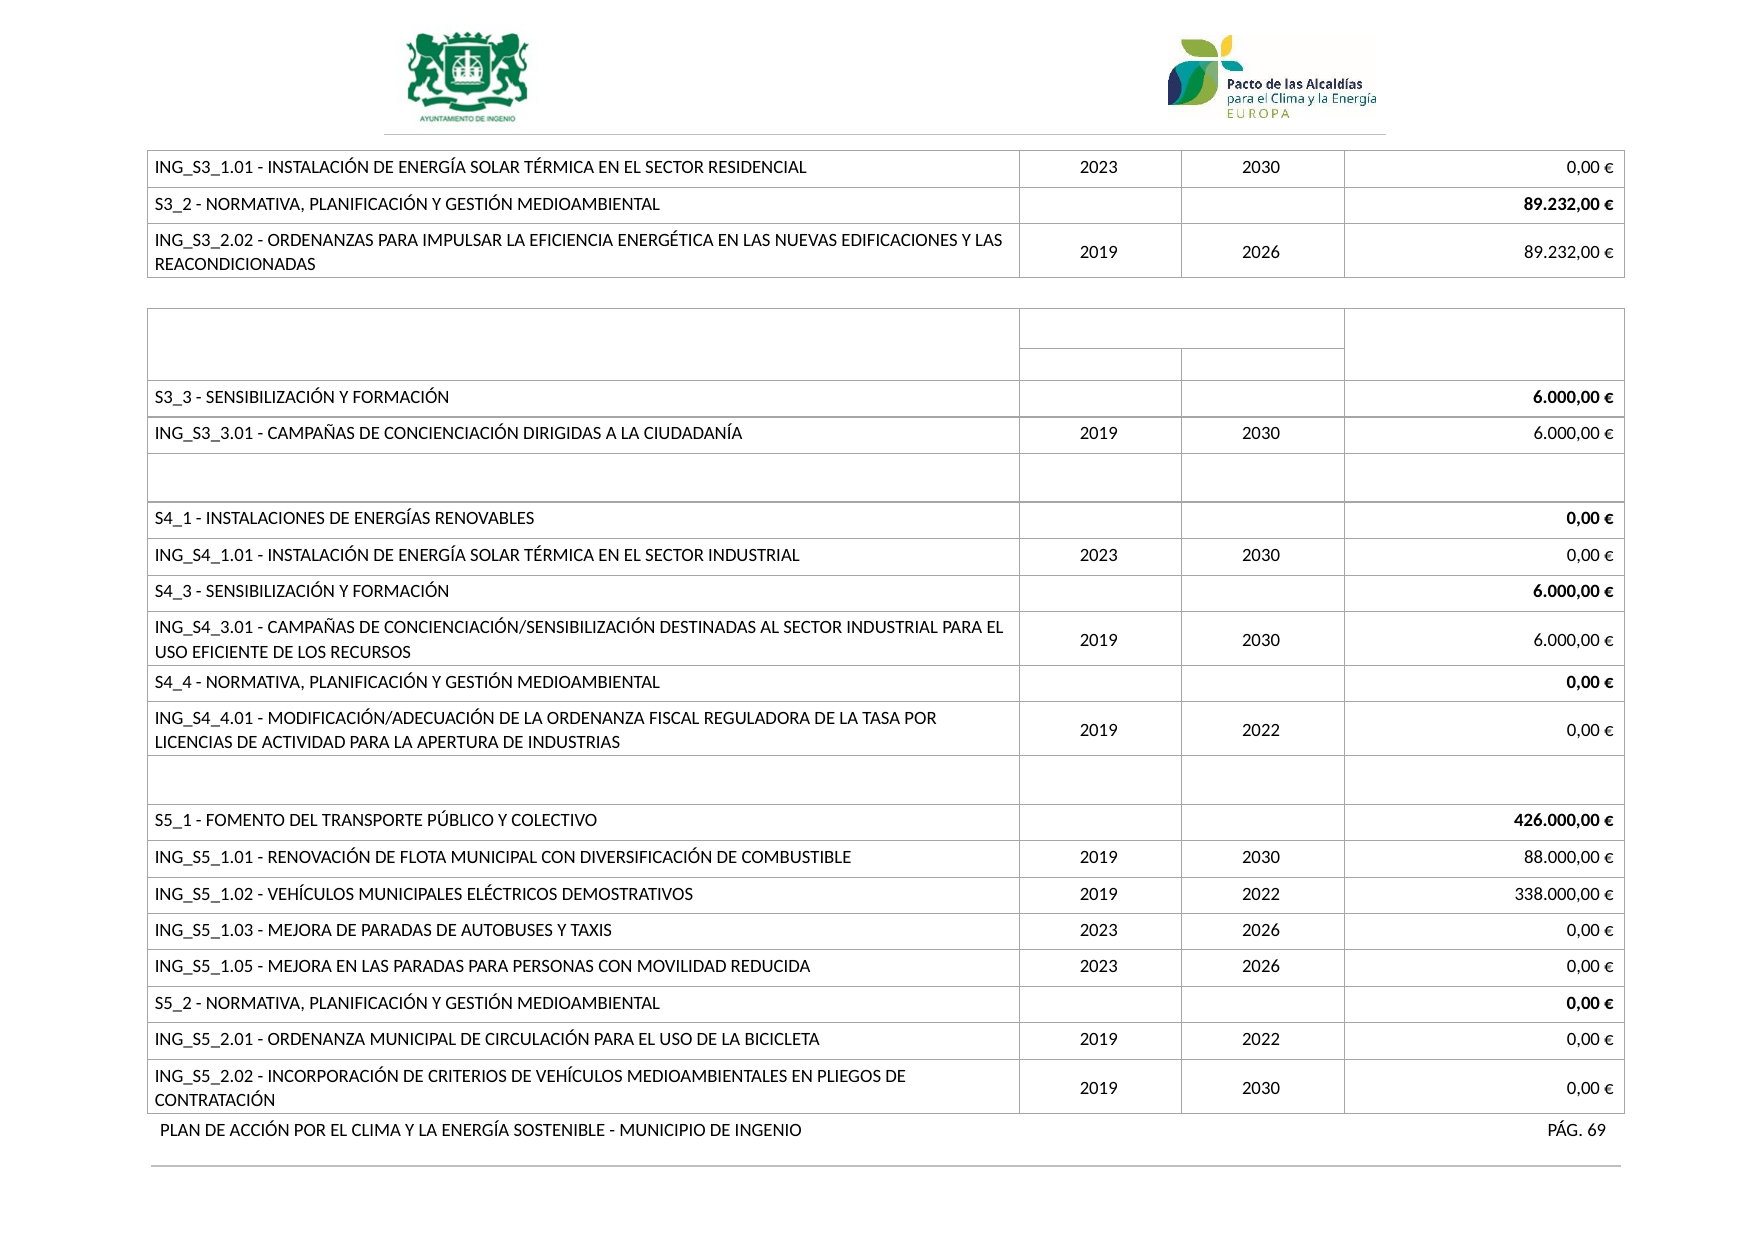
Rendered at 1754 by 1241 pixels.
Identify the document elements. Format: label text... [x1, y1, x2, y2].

table_cell ING_S5_2.01 - ORDENANZA MUNICIPAL DE CIRCULACIÓN PARA EL USO DE LA BICICLETA [148, 1023, 1019, 1059]
table_cell ING_S4_1.01 - INSTALACIÓN DE ENERGÍA SOLAR TÉRMICA EN EL SECTOR INDUSTRIAL [148, 539, 1019, 574]
table_cell [1182, 188, 1344, 223]
table_cell ING_S5_2.02 - INCORPORACIÓN DE CRITERIOS DE VEHÍCULOS MEDIOAMBIENTALES EN PLIEGOS DE CONTRATACIÓN [148, 1060, 1019, 1113]
table_cell 6.000,00 € [1345, 612, 1624, 665]
table_cell [1182, 503, 1344, 538]
table_cell [1182, 381, 1344, 416]
table_cell S3_3 - SENSIBILIZACIÓN Y FORMACIÓN [148, 381, 1019, 416]
table_cell S3_2 - NORMATIVA, PLANIFICACIÓN Y GESTIÓN MEDIOAMBIENTAL [148, 188, 1019, 223]
table_cell S4_3 - SENSIBILIZACIÓN Y FORMACIÓN [148, 576, 1019, 611]
table_cell S4_1 - INSTALACIONES DE ENERGÍAS RENOVABLES [148, 503, 1019, 538]
table_header PERIODO IMPLEMENTACIÓN [1020, 309, 1344, 348]
table_cell 2019 [1020, 1023, 1181, 1059]
table_header ACCIONES [148, 309, 1019, 380]
table_cell 88.000,00 € [1345, 841, 1624, 877]
table_cell S4 - INDUSTRIA [148, 454, 1019, 501]
table_cell [1020, 381, 1181, 416]
table_cell 0,00 € [1345, 1060, 1624, 1113]
table_cell ING_S3_3.01 - CAMPAÑAS DE CONCIENCIACIÓN DIRIGIDAS A LA CIUDADANÍA [148, 418, 1019, 453]
table_cell 2022 [1182, 878, 1344, 913]
table_cell 0,00 € [1345, 539, 1624, 574]
table_cell 0,00 € [1345, 914, 1624, 949]
table_cell [1020, 454, 1181, 501]
table_cell 0,00 € [1345, 987, 1624, 1022]
table_cell 2030 [1182, 418, 1344, 453]
table_cell 2030 [1182, 1060, 1344, 1113]
table_cell 2019 [1020, 702, 1181, 755]
table_cell 0,00 € [1345, 950, 1624, 986]
table_cell 89.232,00 € [1345, 188, 1624, 223]
table_cell [1182, 666, 1344, 701]
table_cell 6.000,00 € [1345, 576, 1624, 611]
table_cell 0,00 € [1345, 702, 1624, 755]
table_cell [1020, 666, 1181, 701]
table_cell 2019 [1020, 612, 1181, 665]
table_cell 6.000,00 € [1345, 418, 1624, 453]
table_cell 0,00 € [1345, 666, 1624, 701]
table_cell 2019 [1020, 224, 1181, 277]
table_cell 2022 [1182, 702, 1344, 755]
table_cell [1020, 805, 1181, 840]
table_cell 2019 [1020, 1060, 1181, 1113]
table_cell S5 - TRANSPORTE [148, 756, 1019, 803]
table_cell [1182, 454, 1344, 501]
table_cell [1020, 987, 1181, 1022]
table_cell S5_1 - FOMENTO DEL TRANSPORTE PÚBLICO Y COLECTIVO [148, 805, 1019, 840]
table_cell [1020, 503, 1181, 538]
table_cell ING_S4_3.01 - CAMPAÑAS DE CONCIENCIACIÓN/SENSIBILIZACIÓN DESTINADAS AL SECTOR INDUSTRIAL PARA EL USO EFICIENTE DE LOS RECURSOS [148, 612, 1019, 665]
table_cell INICIO [1020, 349, 1181, 380]
table_cell [1182, 805, 1344, 840]
table_cell ING_S4_4.01 - MODIFICACIÓN/ADECUACIÓN DE LA ORDENANZA FISCAL REGULADORA DE LA TASA POR LICENCIAS DE ACTIVIDAD PARA LA APERTURA DE INDUSTRIAS [148, 702, 1019, 755]
table_cell 2019 [1020, 841, 1181, 877]
table_cell 2019 [1020, 878, 1181, 913]
table_cell 1.891.061,55 € [1345, 756, 1624, 803]
table_cell 2030 [1182, 612, 1344, 665]
table_cell 0,00 € [1345, 503, 1624, 538]
table_cell ING_S5_1.01 - RENOVACIÓN DE FLOTA MUNICIPAL CON DIVERSIFICACIÓN DE COMBUSTIBLE [148, 841, 1019, 877]
table_cell 2023 [1020, 151, 1181, 187]
table_cell S5_2 - NORMATIVA, PLANIFICACIÓN Y GESTIÓN MEDIOAMBIENTAL [148, 987, 1019, 1022]
table_cell ING_S5_1.02 - VEHÍCULOS MUNICIPALES ELÉCTRICOS DEMOSTRATIVOS [148, 878, 1019, 913]
table_cell 89.232,00 € [1345, 224, 1624, 277]
table_header PRESUPUESTO (€) [1345, 309, 1624, 380]
table_cell ING_S3_2.02 - ORDENANZAS PARA IMPULSAR LA EFICIENCIA ENERGÉTICA EN LAS NUEVAS EDIFICACIONES Y LAS REACONDICIONADAS [148, 224, 1019, 277]
table_cell 2023 [1020, 950, 1181, 986]
table_cell 2022 [1182, 1023, 1344, 1059]
table_cell 6.000,00 € [1345, 381, 1624, 416]
table_cell ING_S5_1.03 - MEJORA DE PARADAS DE AUTOBUSES Y TAXIS [148, 914, 1019, 949]
table_cell [1182, 987, 1344, 1022]
table_cell 2030 [1182, 151, 1344, 187]
table_cell 2030 [1182, 841, 1344, 877]
table_cell ING_S5_1.05 - MEJORA EN LAS PARADAS PARA PERSONAS CON MOVILIDAD REDUCIDA [148, 950, 1019, 986]
table_cell 6.000,00 € [1345, 454, 1624, 501]
table_cell [1020, 576, 1181, 611]
table_cell 2026 [1182, 914, 1344, 949]
table_cell 2030 [1182, 539, 1344, 574]
table_cell 0,00 € [1345, 1023, 1624, 1059]
table_cell FIN [1182, 349, 1344, 380]
table_cell 0,00 € [1345, 151, 1624, 187]
table_cell [1182, 576, 1344, 611]
table_cell 2026 [1182, 224, 1344, 277]
table_cell 338.000,00 € [1345, 878, 1624, 913]
table_cell 426.000,00 € [1345, 805, 1624, 840]
table_cell ING_S3_1.01 - INSTALACIÓN DE ENERGÍA SOLAR TÉRMICA EN EL SECTOR RESIDENCIAL [148, 151, 1019, 187]
table_cell 2019 [1020, 418, 1181, 453]
table_cell [1020, 756, 1181, 803]
table_cell [1182, 756, 1344, 803]
table_cell S4_4 - NORMATIVA, PLANIFICACIÓN Y GESTIÓN MEDIOAMBIENTAL [148, 666, 1019, 701]
table_cell 2023 [1020, 914, 1181, 949]
table_cell 2026 [1182, 950, 1344, 986]
table_cell 2023 [1020, 539, 1181, 574]
table_cell [1020, 188, 1181, 223]
